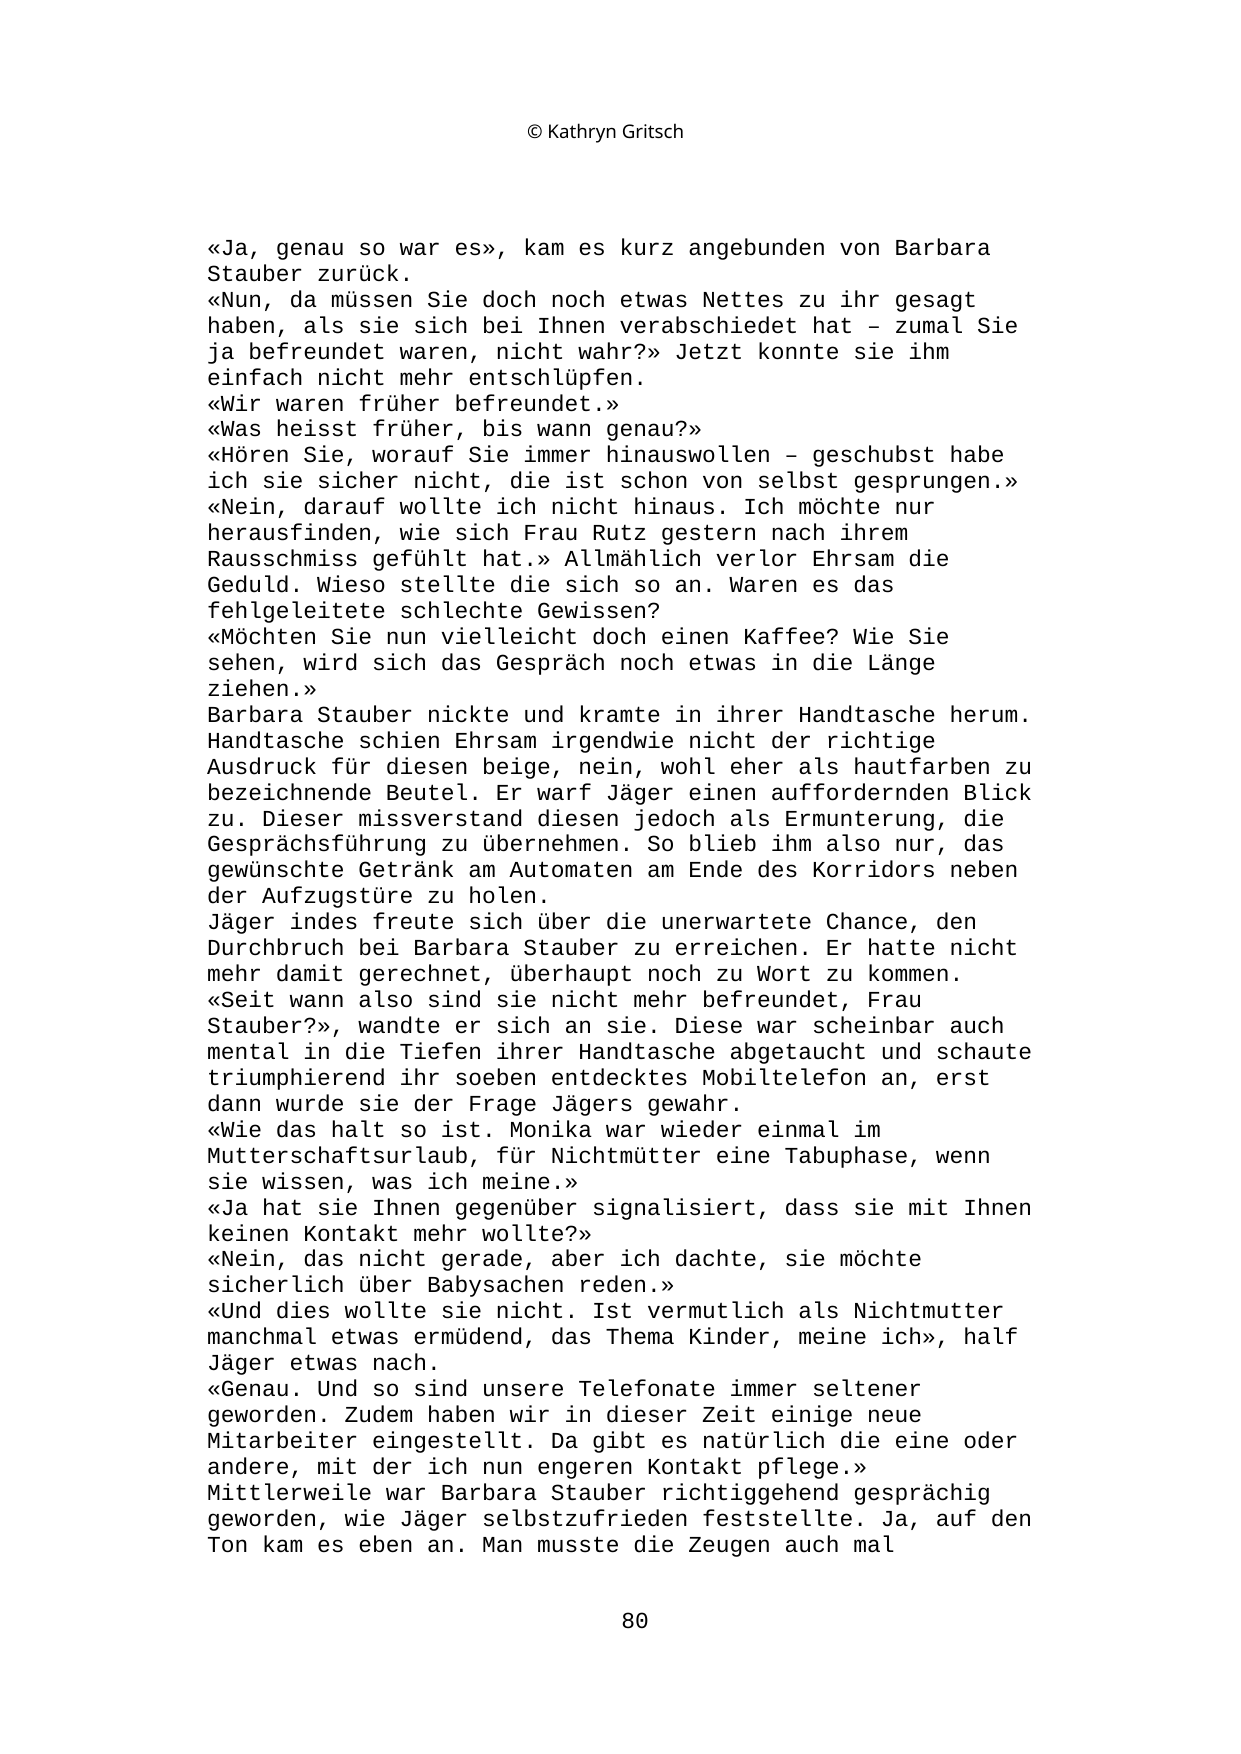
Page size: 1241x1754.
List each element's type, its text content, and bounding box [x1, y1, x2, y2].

subtitle Barbara Stauber nickte und kramte in ihrer Handtasche herum. Handtasche schien Ehrsam irgendwie nicht der richtige Ausdruck für diesen beige, nein, wohl eher als hautfarben zu bezeichnende Beutel. Er warf Jäger einen auffordernden Blick zu. Dieser missverstand diesen jedoch als Ermunterung, die Gesprächsführung zu übernehmen. So blieb ihm also nur, das gewünschte Getränk am Automaten am Ende des Korridors neben der Aufzugstüre zu holen. [207, 703, 1034, 911]
subtitle «Ja, genau so war es», kam es kurz angebunden von Barbara Stauber zurück. [207, 236, 1034, 288]
subtitle «Seit wann also sind sie nicht mehr befreundet, Frau Stauber?», wandte er sich an sie. Diese war scheinbar auch mental in die Tiefen ihrer Handtasche abgetaucht und schaute triumphierend ihr soeben entdecktes Mobiltelefon an, erst dann wurde sie der Frage Jägers gewahr. [207, 988, 1034, 1118]
subtitle «Hören Sie, worauf Sie immer hinauswollen – geschubst habe ich sie sicher nicht, die ist schon von selbst gesprungen.» [207, 444, 1034, 496]
subtitle «Ja hat sie Ihnen gegenüber signalisiert, dass sie mit Ihnen keinen Kontakt mehr wollte?» [207, 1196, 1034, 1248]
subtitle Jäger indes freute sich über die unerwartete Chance, den Durchbruch bei Barbara Stauber zu erreichen. Er hatte nicht mehr damit gerechnet, überhaupt noch zu Wort zu kommen. [207, 911, 1034, 988]
subtitle «Nein, das nicht gerade, aber ich dachte, sie möchte sicherlich über Babysachen reden.» [207, 1248, 1034, 1300]
subtitle «Was heisst früher, bis wann genau?» [207, 418, 1034, 444]
subtitle «Wie das halt so ist. Monika war wieder einmal im Mutterschaftsurlaub, für Nichtmütter eine Tabuphase, wenn sie wissen, was ich meine.» [207, 1118, 1034, 1196]
subtitle «Möchten Sie nun vielleicht doch einen Kaffee? Wie Sie sehen, wird sich das Gespräch noch etwas in die Länge ziehen.» [207, 625, 1034, 703]
subtitle «Nein, darauf wollte ich nicht hinaus. Ich möchte nur herausfinden, wie sich Frau Rutz gestern nach ihrem Rausschmiss gefühlt hat.» Allmählich verlor Ehrsam die Geduld. Wieso stellte die sich so an. Waren es das fehlgeleitete schlechte Gewissen? [207, 496, 1034, 625]
subtitle «Wir waren früher befreundet.» [207, 392, 1034, 418]
subtitle «Und dies wollte sie nicht. Ist vermutlich als Nichtmutter manchmal etwas ermüdend, das Thema Kinder, meine ich», half Jäger etwas nach. [207, 1300, 1034, 1377]
subtitle «Nun, da müssen Sie doch noch etwas Nettes zu ihr gesagt haben, als sie sich bei Ihnen verabschiedet hat – zumal Sie ja befreundet waren, nicht wahr?» Jetzt konnte sie ihm einfach nicht mehr entschlüpfen. [207, 288, 1034, 392]
subtitle «Genau. Und so sind unsere Telefonate immer seltener geworden. Zudem haben wir in dieser Zeit einige neue Mitarbeiter eingestellt. Da gibt es natürlich die eine oder andere, mit der ich nun engeren Kontakt pflege.» Mittlerweile war Barbara Stauber richtiggehend gesprächig geworden, wie Jäger selbstzufrieden feststellte. Ja, auf den Ton kam es eben an. Man musste die Zeugen auch mal [207, 1377, 1034, 1559]
